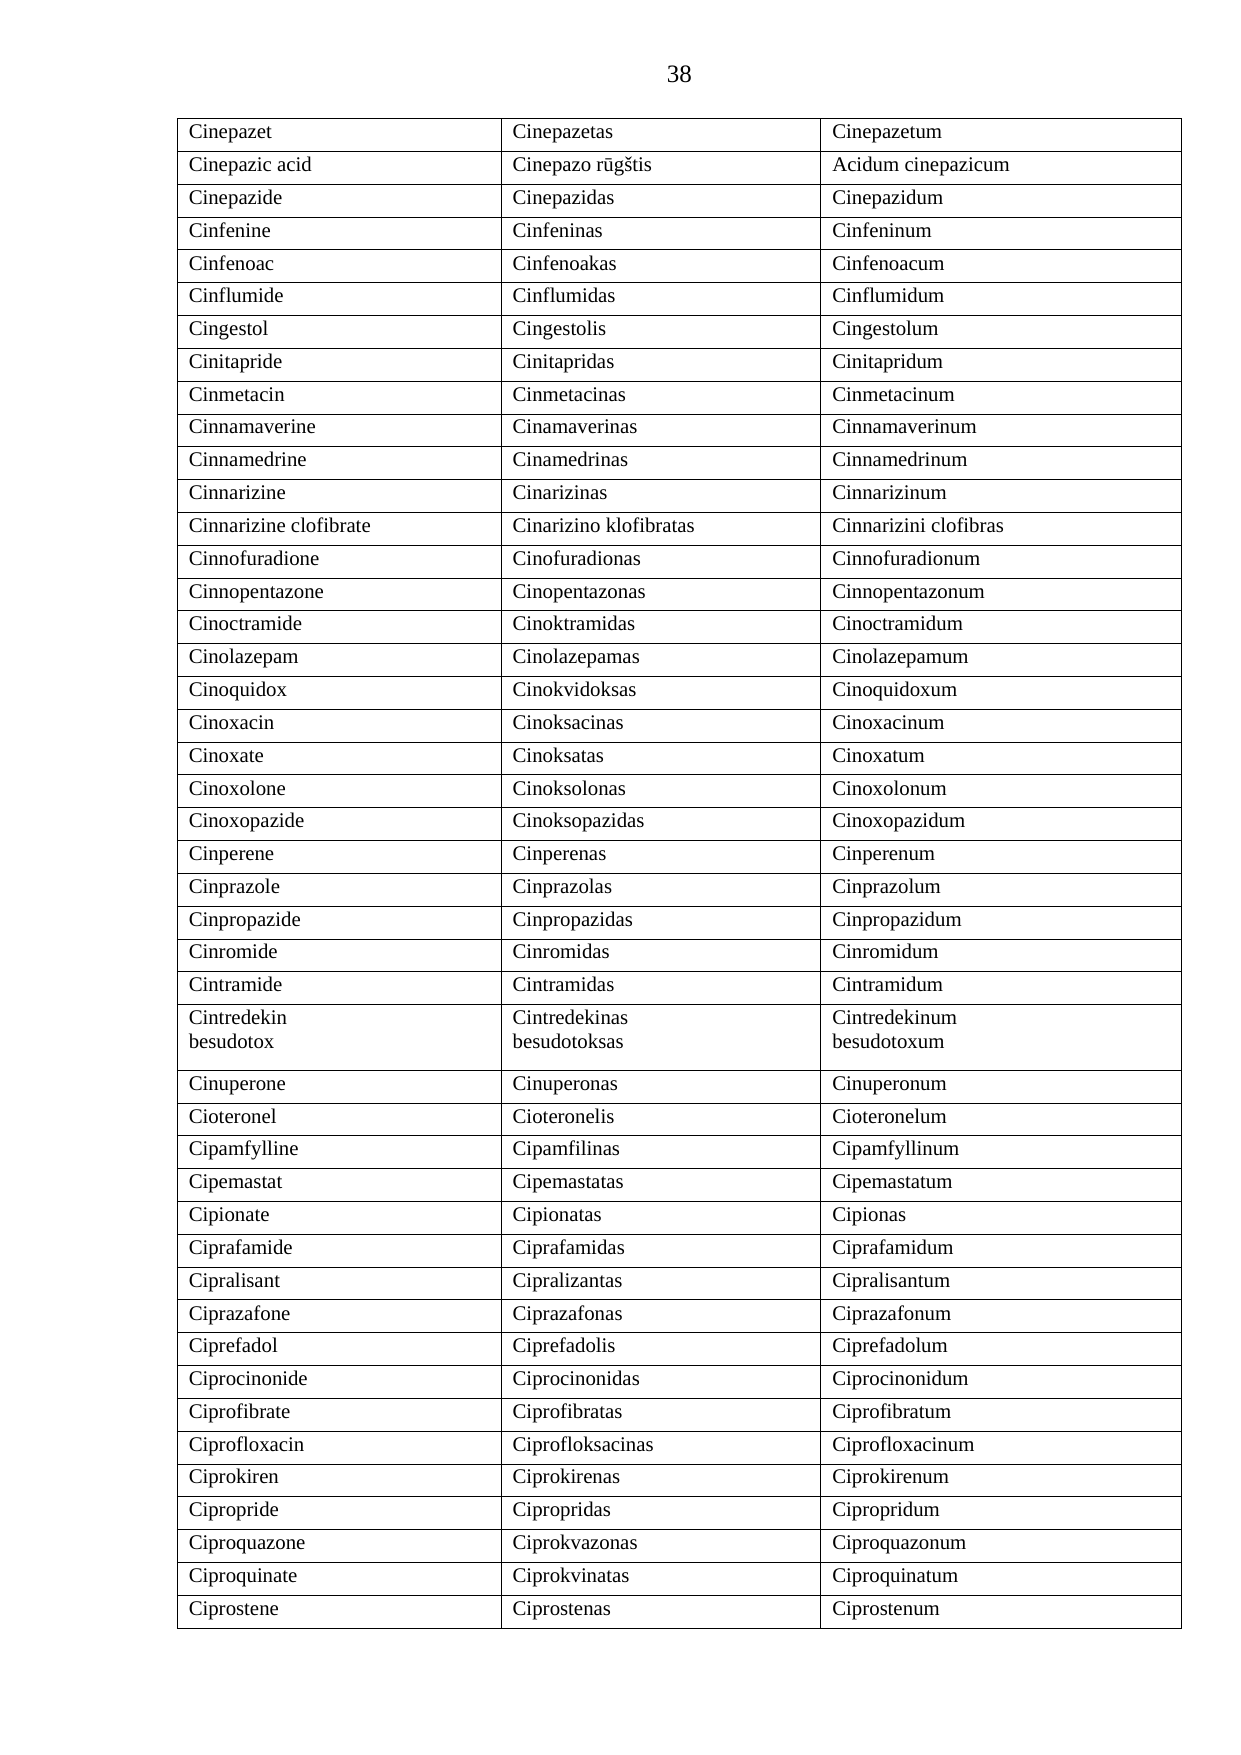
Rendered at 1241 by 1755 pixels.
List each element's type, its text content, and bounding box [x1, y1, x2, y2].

table_cell Ciprazafonum [821, 1300, 1181, 1332]
table_cell Cinnarizine [178, 480, 501, 512]
table_cell Ciprefadolis [502, 1333, 820, 1365]
table_cell Cinprazole [178, 874, 501, 906]
table_cell Cipropride [178, 1497, 501, 1529]
table_cell Cipamfylline [178, 1136, 501, 1168]
table_cell Cipamfyllinum [821, 1136, 1181, 1168]
table_cell Cinoxacinum [821, 710, 1181, 742]
table_cell Cinepazet [178, 119, 501, 151]
table_cell Ciprokvazonas [502, 1530, 820, 1562]
table_cell Ciprocinonidum [821, 1366, 1181, 1398]
table_cell Cinokvidoksas [502, 677, 820, 709]
table_cell Ciprofibratum [821, 1399, 1181, 1431]
table_cell Cinolazepam [178, 644, 501, 676]
table_cell Acidum cinepazicum [821, 152, 1181, 184]
table_cell Cinarizinas [502, 480, 820, 512]
table_cell Ciproquinatum [821, 1563, 1181, 1595]
table_cell Cinperenum [821, 841, 1181, 873]
table_cell Cinmetacinas [502, 382, 820, 413]
table_cell Cinamedrinas [502, 447, 820, 479]
table_cell Cinuperonum [821, 1071, 1181, 1102]
table_cell Cinuperone [178, 1071, 501, 1102]
table_cell Ciprazafone [178, 1300, 501, 1332]
table_cell Cinnamaverine [178, 415, 501, 446]
table_cell Cinepazetum [821, 119, 1181, 151]
table_cell Cinolazepamum [821, 644, 1181, 676]
table_cell Cinflumide [178, 283, 501, 315]
table_cell Cinepazo rūgštis [502, 152, 820, 184]
table_cell Cipemastat [178, 1169, 501, 1201]
table_cell Cinamaverinas [502, 415, 820, 446]
table_cell Ciprefadol [178, 1333, 501, 1365]
table_cell Cinepazic acid [178, 152, 501, 184]
table_cell Cinoxatum [821, 743, 1181, 774]
table_cell Cinmetacin [178, 382, 501, 413]
table_cell Cinoxopazide [178, 808, 501, 840]
table_cell Cipropridum [821, 1497, 1181, 1529]
table_cell Cinmetacinum [821, 382, 1181, 413]
table_cell Ciprocinonide [178, 1366, 501, 1398]
table_cell Cinromidum [821, 940, 1181, 971]
table_cell Cipionatas [502, 1202, 820, 1234]
table_cell Cinoctramide [178, 611, 501, 643]
table_cell Cingestolum [821, 316, 1181, 348]
table_cell Ciprafamide [178, 1235, 501, 1267]
table_cell Cinnopentazonum [821, 579, 1181, 610]
table_cell Ciprokirenas [502, 1465, 820, 1496]
table_cell Ciprostene [178, 1596, 501, 1627]
table_cell Ciprefadolum [821, 1333, 1181, 1365]
table_cell Ciproquazonum [821, 1530, 1181, 1562]
table_cell Cinromide [178, 940, 501, 971]
table_cell Ciproquinate [178, 1563, 501, 1595]
table_cell Cioteronelum [821, 1104, 1181, 1135]
table_cell Cinoxacin [178, 710, 501, 742]
table_cell Cipemastatum [821, 1169, 1181, 1201]
table_cell Cinnopentazone [178, 579, 501, 610]
table_cell Cinoksacinas [502, 710, 820, 742]
table_cell Cinnarizinum [821, 480, 1181, 512]
table_cell Cinepazetas [502, 119, 820, 151]
table_cell Cinopentazonas [502, 579, 820, 610]
table_cell Ciprafamidum [821, 1235, 1181, 1267]
table_cell Cintramidum [821, 972, 1181, 1004]
table_cell Cinuperonas [502, 1071, 820, 1102]
table_cell Cinoksatas [502, 743, 820, 774]
table_cell Cinoxolonum [821, 775, 1181, 807]
table_cell Cinnofuradionum [821, 546, 1181, 577]
table_cell Cinoquidox [178, 677, 501, 709]
table_cell Cinnarizine clofibrate [178, 513, 501, 545]
table_cell Cinitapride [178, 349, 501, 381]
table_cell Cinperenas [502, 841, 820, 873]
table_cell Ciprazafonas [502, 1300, 820, 1332]
table_cell Cinnamedrinum [821, 447, 1181, 479]
table_cell Cintredekinum besudotoxum [821, 1005, 1181, 1070]
table_cell Cipamfilinas [502, 1136, 820, 1168]
table_cell Cinoktramidas [502, 611, 820, 643]
table_cell Cinoctramidum [821, 611, 1181, 643]
table_cell Cinolazepamas [502, 644, 820, 676]
table_cell Cinepazide [178, 185, 501, 217]
table_cell Ciprofibrate [178, 1399, 501, 1431]
table_cell Cinepazidum [821, 185, 1181, 217]
table_cell Cinprazolum [821, 874, 1181, 906]
table_cell Ciprokiren [178, 1465, 501, 1496]
table_cell Cinfeninas [502, 218, 820, 249]
table_cell Cingestol [178, 316, 501, 348]
table_cell Cintredekinas besudotoksas [502, 1005, 820, 1070]
table_cell Cinnamaverinum [821, 415, 1181, 446]
table_cell Cinoksopazidas [502, 808, 820, 840]
table_cell Cinfenine [178, 218, 501, 249]
table_cell Cinfeninum [821, 218, 1181, 249]
table_cell Cinarizino klofibratas [502, 513, 820, 545]
table_cell Cintramidas [502, 972, 820, 1004]
table_cell Cinflumidas [502, 283, 820, 315]
table_cell Cinfenoac [178, 250, 501, 282]
table_cell Ciprofloxacinum [821, 1432, 1181, 1463]
table_cell Cinromidas [502, 940, 820, 971]
table_cell Cintredekin besudotox [178, 1005, 501, 1070]
table_cell Ciprokirenum [821, 1465, 1181, 1496]
table_cell Cinnofuradione [178, 546, 501, 577]
table_cell Cinitapridum [821, 349, 1181, 381]
table_cell Cioteronel [178, 1104, 501, 1135]
table_cell Cintramide [178, 972, 501, 1004]
table_cell Cinpropazidum [821, 907, 1181, 938]
table_cell Cinitapridas [502, 349, 820, 381]
table_cell Cingestolis [502, 316, 820, 348]
table_cell Ciprostenas [502, 1596, 820, 1627]
table_cell Ciprofloksacinas [502, 1432, 820, 1463]
table_cell Cipionate [178, 1202, 501, 1234]
table_cell Ciprofloxacin [178, 1432, 501, 1463]
table_cell Cinpropazide [178, 907, 501, 938]
table_cell Cinfenoacum [821, 250, 1181, 282]
table_cell Cinnarizini clofibras [821, 513, 1181, 545]
table_cell Cipralizantas [502, 1268, 820, 1299]
table_cell Cipralisantum [821, 1268, 1181, 1299]
table_cell Cinoxolone [178, 775, 501, 807]
table_cell Cinflumidum [821, 283, 1181, 315]
table_cell Ciprostenum [821, 1596, 1181, 1627]
table_cell Ciprocinonidas [502, 1366, 820, 1398]
table_cell Cinoquidoxum [821, 677, 1181, 709]
table_cell Cipropridas [502, 1497, 820, 1529]
table_cell Cinperene [178, 841, 501, 873]
table_cell Cinnamedrine [178, 447, 501, 479]
table_cell Cipionas [821, 1202, 1181, 1234]
table_cell Cioteronelis [502, 1104, 820, 1135]
table_cell Ciprafamidas [502, 1235, 820, 1267]
table_cell Cinprazolas [502, 874, 820, 906]
table_cell Cinepazidas [502, 185, 820, 217]
table_cell Cinfenoakas [502, 250, 820, 282]
table_cell Cinpropazidas [502, 907, 820, 938]
table_cell Cinoxate [178, 743, 501, 774]
table_cell Cinoksolonas [502, 775, 820, 807]
table_cell Cipralisant [178, 1268, 501, 1299]
table_cell Cinofuradionas [502, 546, 820, 577]
table_cell Ciprokvinatas [502, 1563, 820, 1595]
table_cell Ciprofibratas [502, 1399, 820, 1431]
table_cell Cipemastatas [502, 1169, 820, 1201]
table_cell Cinoxopazidum [821, 808, 1181, 840]
table_cell Ciproquazone [178, 1530, 501, 1562]
